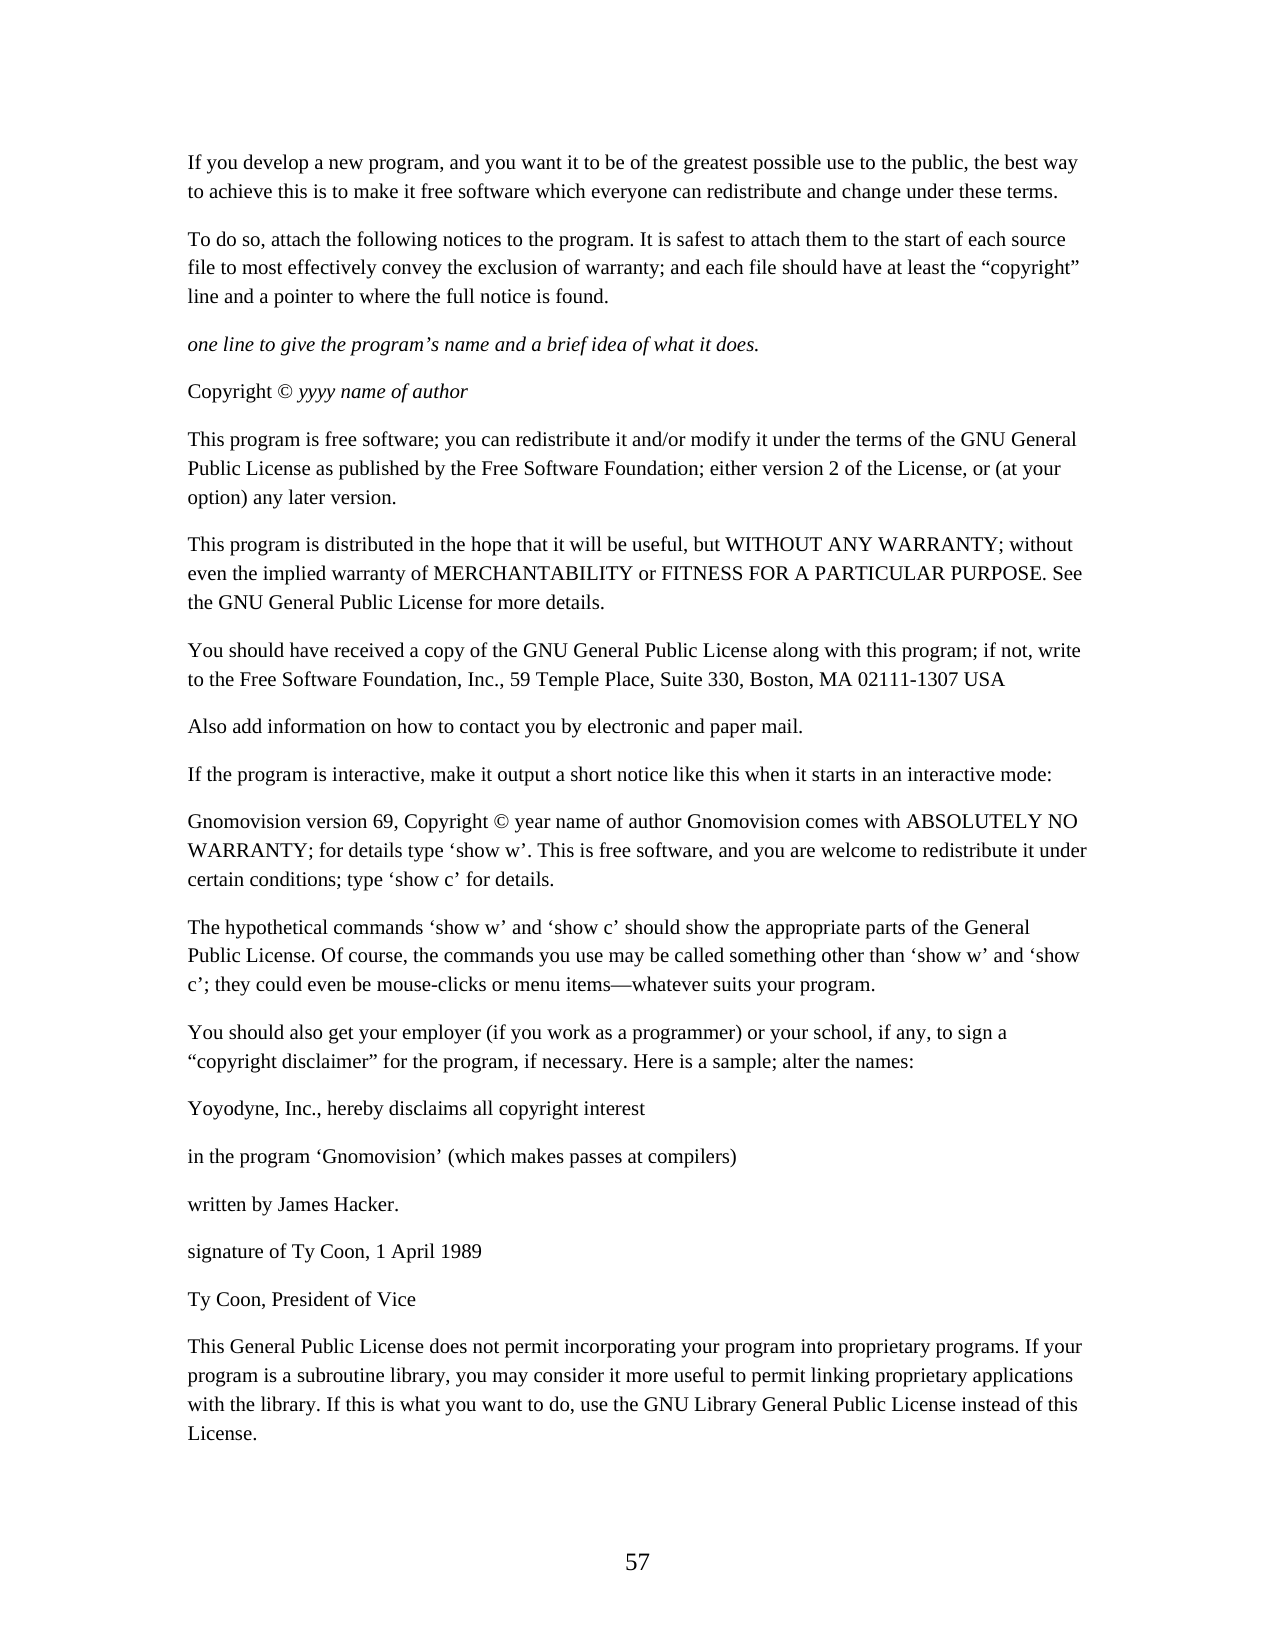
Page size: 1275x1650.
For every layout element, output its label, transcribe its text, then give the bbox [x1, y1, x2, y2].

text in the program ‘Gnomovision’ (which makes passes at compilers) [187, 1144, 1087, 1168]
text The hypothetical commands ‘show w’ and ‘show c’ should show the appropriate parts of the General Public License. Of course, the commands you use may be called something other than ‘show w’ and ‘show c’; they could even be mouse-clicks or menu items—whatever suits your program. [187, 914, 1087, 996]
text written by James Hacker. [187, 1192, 1087, 1216]
text Gnomovision version 69, Copyright © year name of author Gnomovision comes with ABSOLUTELY NO WARRANTY; for details type ‘show w’. This is free software, and you are welcome to redistribute it under certain conditions; type ‘show c’ for details. [187, 809, 1087, 891]
text one line to give the program’s name and a brief idea of what it does. [187, 332, 1087, 356]
text To do so, attach the following notices to the program. It is safest to attach them to the start of each source file to most effectively convey the exclusion of warranty; and each file should have at least the “copyright” line and a pointer to where the full notice is found. [187, 226, 1087, 308]
text This General Public License does not permit incorporating your program into proprietary programs. If your program is a subroutine library, you may consider it more useful to permit linking proprietary applications with the library. If this is what you want to do, use the GNU Library General Public License instead of this License. [187, 1334, 1087, 1445]
text This program is distributed in the hope that it will be useful, but WITHOUT ANY WARRANTY; without even the implied warranty of MERCHANTABILITY or FITNESS FOR A PARTICULAR PURPOSE. See the GNU General Public License for more details. [187, 532, 1087, 614]
text If you develop a new program, and you want it to be of the greatest possible use to the public, the best way to achieve this is to make it free software which everyone can redistribute and change under these terms. [187, 150, 1087, 203]
text You should also get your employer (if you work as a programmer) or your school, if any, to sign a “copyright disclaimer” for the program, if necessary. Here is a sample; alter the names: [187, 1020, 1087, 1073]
text If the program is interactive, make it output a short notice like this when it starts in an interactive mode: [187, 762, 1087, 786]
text Copyright © yyyy name of author [187, 379, 1087, 403]
text signature of Ty Coon, 1 April 1989 [187, 1239, 1087, 1263]
text Also add information on how to contact you by electronic and paper mail. [187, 714, 1087, 738]
text Ty Coon, President of Vice [187, 1287, 1087, 1311]
text This program is free software; you can redistribute it and/or modify it under the terms of the GNU General Public License as published by the Free Software Foundation; either version 2 of the License, or (at your option) any later version. [187, 427, 1087, 509]
text Yoyodyne, Inc., hereby disclaims all copyright interest [187, 1096, 1087, 1120]
text You should have received a copy of the GNU General Public License along with this program; if not, write to the Free Software Foundation, Inc., 59 Temple Place, Suite 330, Boston, MA 02111-1307 USA [187, 638, 1087, 691]
